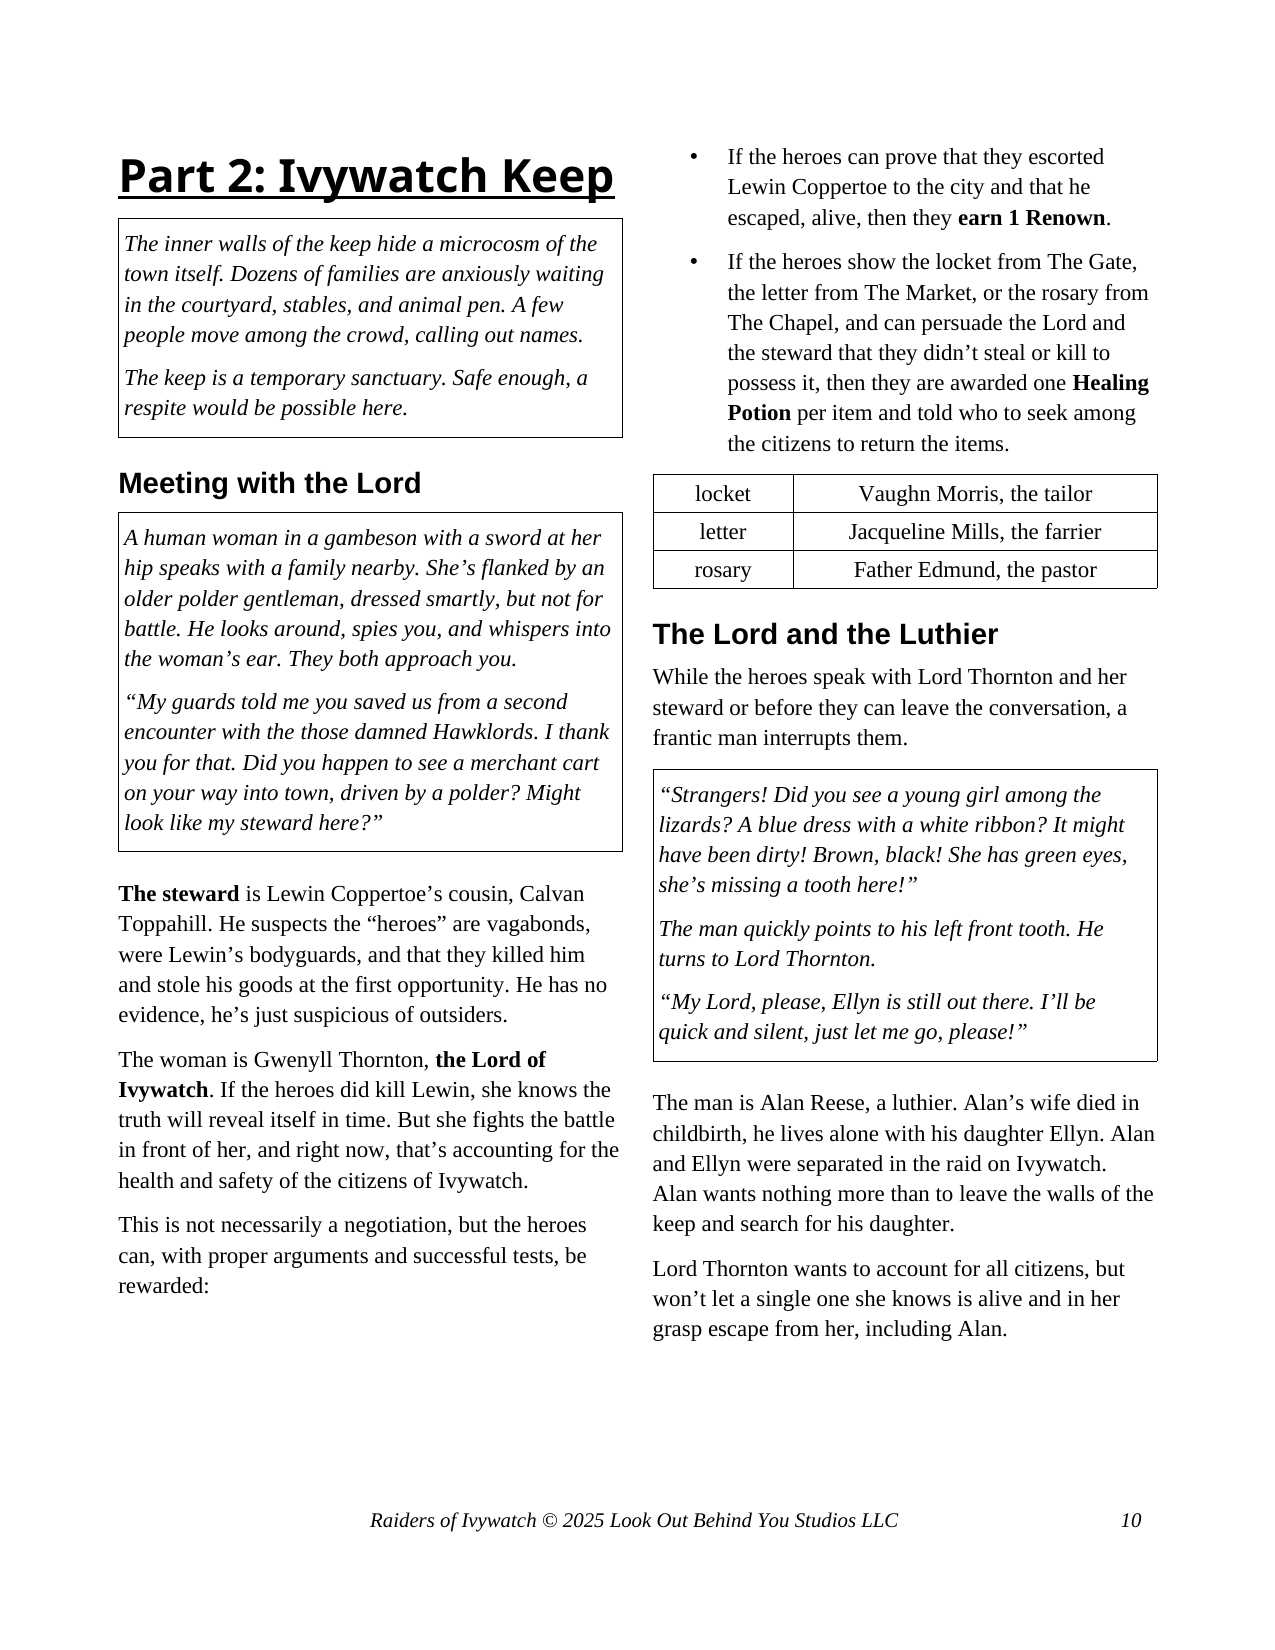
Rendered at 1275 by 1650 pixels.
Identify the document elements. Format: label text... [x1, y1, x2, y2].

table_header “Strangers! Did you see a young girl among the lizards? A blue dress with a white ribbon? It might have been dirty! Brown, black! She has green eyes, she’s missing a tooth here!” The man quickly points to his left front tooth. He turns to Lord Thornton. “My Lord, please, Ellyn is still out there. I’ll be quick and silent, just let me go, please!” [654, 770, 1157, 1061]
subtitle Part 2: Ivywatch Keep [118, 143, 622, 206]
text Lord Thornton wants to account for all citizens, but won’t let a single one she knows is alive and in her grasp escape from her, including Alan. [652, 1255, 1157, 1342]
list If the heroes show the locket from The Gate, the letter from The Market, or the rosary from The Chapel, and can persuade the Lord and the steward that they didn’t steal or kill to possess it, then they are awarded one Healing Potion per item and told who to seek among the citizens to return the items. [690, 248, 1157, 456]
table_header locket [654, 475, 793, 512]
text The woman is Gwenyll Thornton, the Lord of Ivywatch. If the heroes did kill Lewin, she knows the truth will reveal itself in time. But she fights the battle in front of her, and right now, that’s accounting for the health and safety of the citizens of Ivywatch. [118, 1046, 622, 1193]
table_cell letter [654, 513, 793, 550]
list If the heroes can prove that they escorted Lewin Coppertoe to the city and that he escaped, alive, then they earn 1 Renown. [690, 143, 1157, 230]
table_cell Jacqueline Mills, the farrier [794, 513, 1157, 550]
text The man is Alan Reese, a luthier. Alan’s wife died in childbirth, he lives alone with his daughter Ellyn. Alan and Ellyn were separated in the raid on Ivywatch. Alan wants nothing more than to leave the walls of the keep and search for his daughter. [652, 1089, 1157, 1237]
text This is not necessarily a negotiation, but the heroes can, with proper arguments and successful tests, be rewarded: [118, 1212, 622, 1298]
text The steward is Lewin Coppertoe’s cousin, Calvan Toppahill. He suspects the “heroes” are vagabonds, were Lewin’s bodyguards, and that they killed him and stole his goods at the first opportunity. He has no evidence, he’s just suspicious of outsiders. [118, 880, 622, 1027]
table_header Vaughn Morris, the tailor [794, 475, 1157, 512]
subtitle Meeting with the Lord [118, 466, 622, 499]
table_header A human woman in a gambeson with a sword at her hip speaks with a family nearby. She’s flanked by an older polder gentleman, dressed smartly, but not for battle. He looks around, spies you, and whispers into the woman’s ear. They both approach you. “My guards told me you saved us from a second encounter with the those damned Hawklords. I thank you for that. Did you happen to see a merchant cart on your way into town, driven by a polder? Might look like my steward here?” [119, 513, 622, 851]
table_cell Father Edmund, the pastor [794, 551, 1157, 588]
subtitle The Lord and the Luthier [652, 617, 1157, 651]
table_cell rosary [654, 551, 793, 588]
text While the heroes speak with Lord Thornton and her steward or before they can leave the conversation, a frantic man interrupts them. [652, 663, 1157, 750]
table_header The inner walls of the keep hide a microcosm of the town itself. Dozens of families are anxiously waiting in the courtyard, stables, and animal pen. A few people move among the crowd, calling out names. The keep is a temporary sanctuary. Safe enough, a respite would be possible here. [119, 219, 622, 437]
